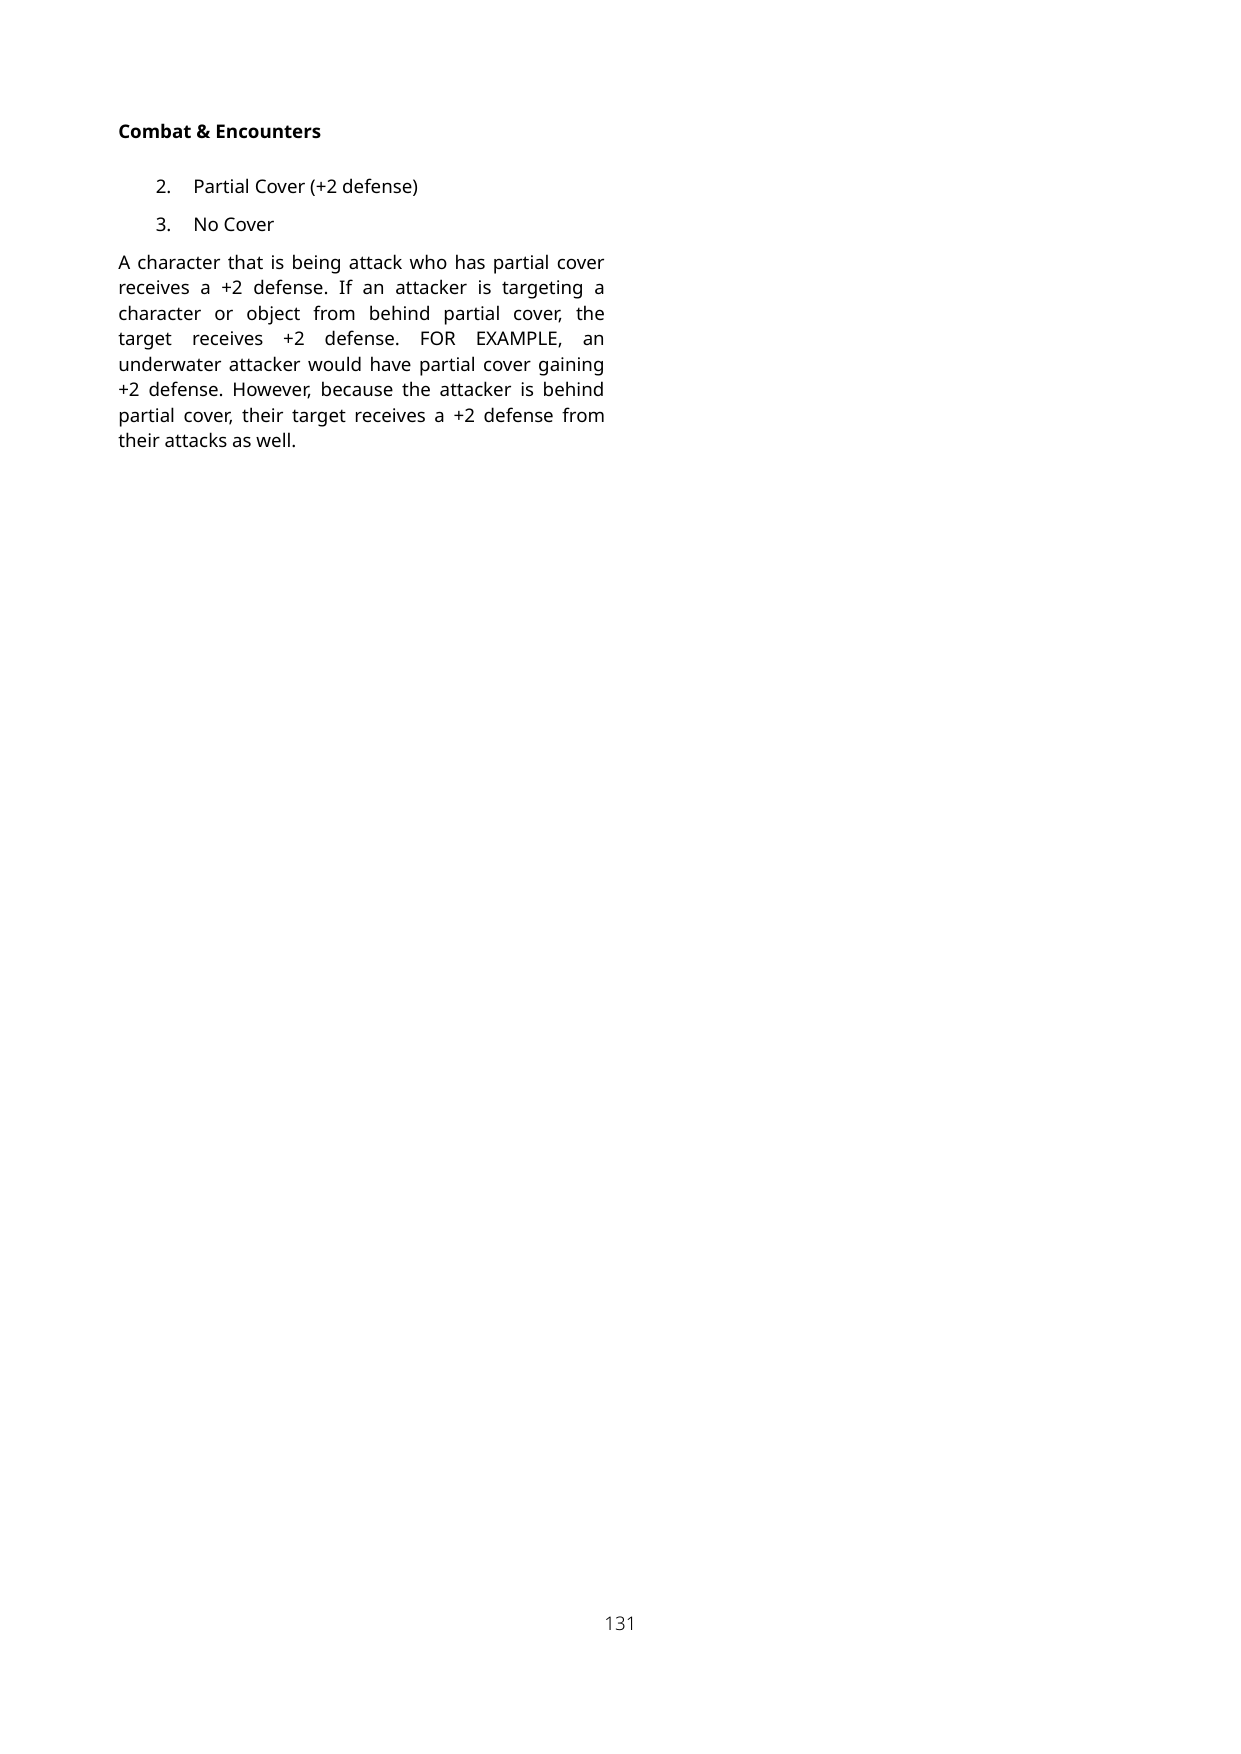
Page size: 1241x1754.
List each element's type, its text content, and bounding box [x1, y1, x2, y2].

list No Cover [156, 211, 605, 237]
list Partial Cover (+2 defense) [156, 173, 605, 199]
text A character that is being attack who has partial cover receives a +2 defense. If an attacker is targeting a character or object from behind partial cover, the target receives +2 defense. FOR EXAMPLE, an underwater attacker would have partial cover gaining +2 defense. However, because the attacker is behind partial cover, their target receives a +2 defense from their attacks as well. [118, 249, 605, 453]
